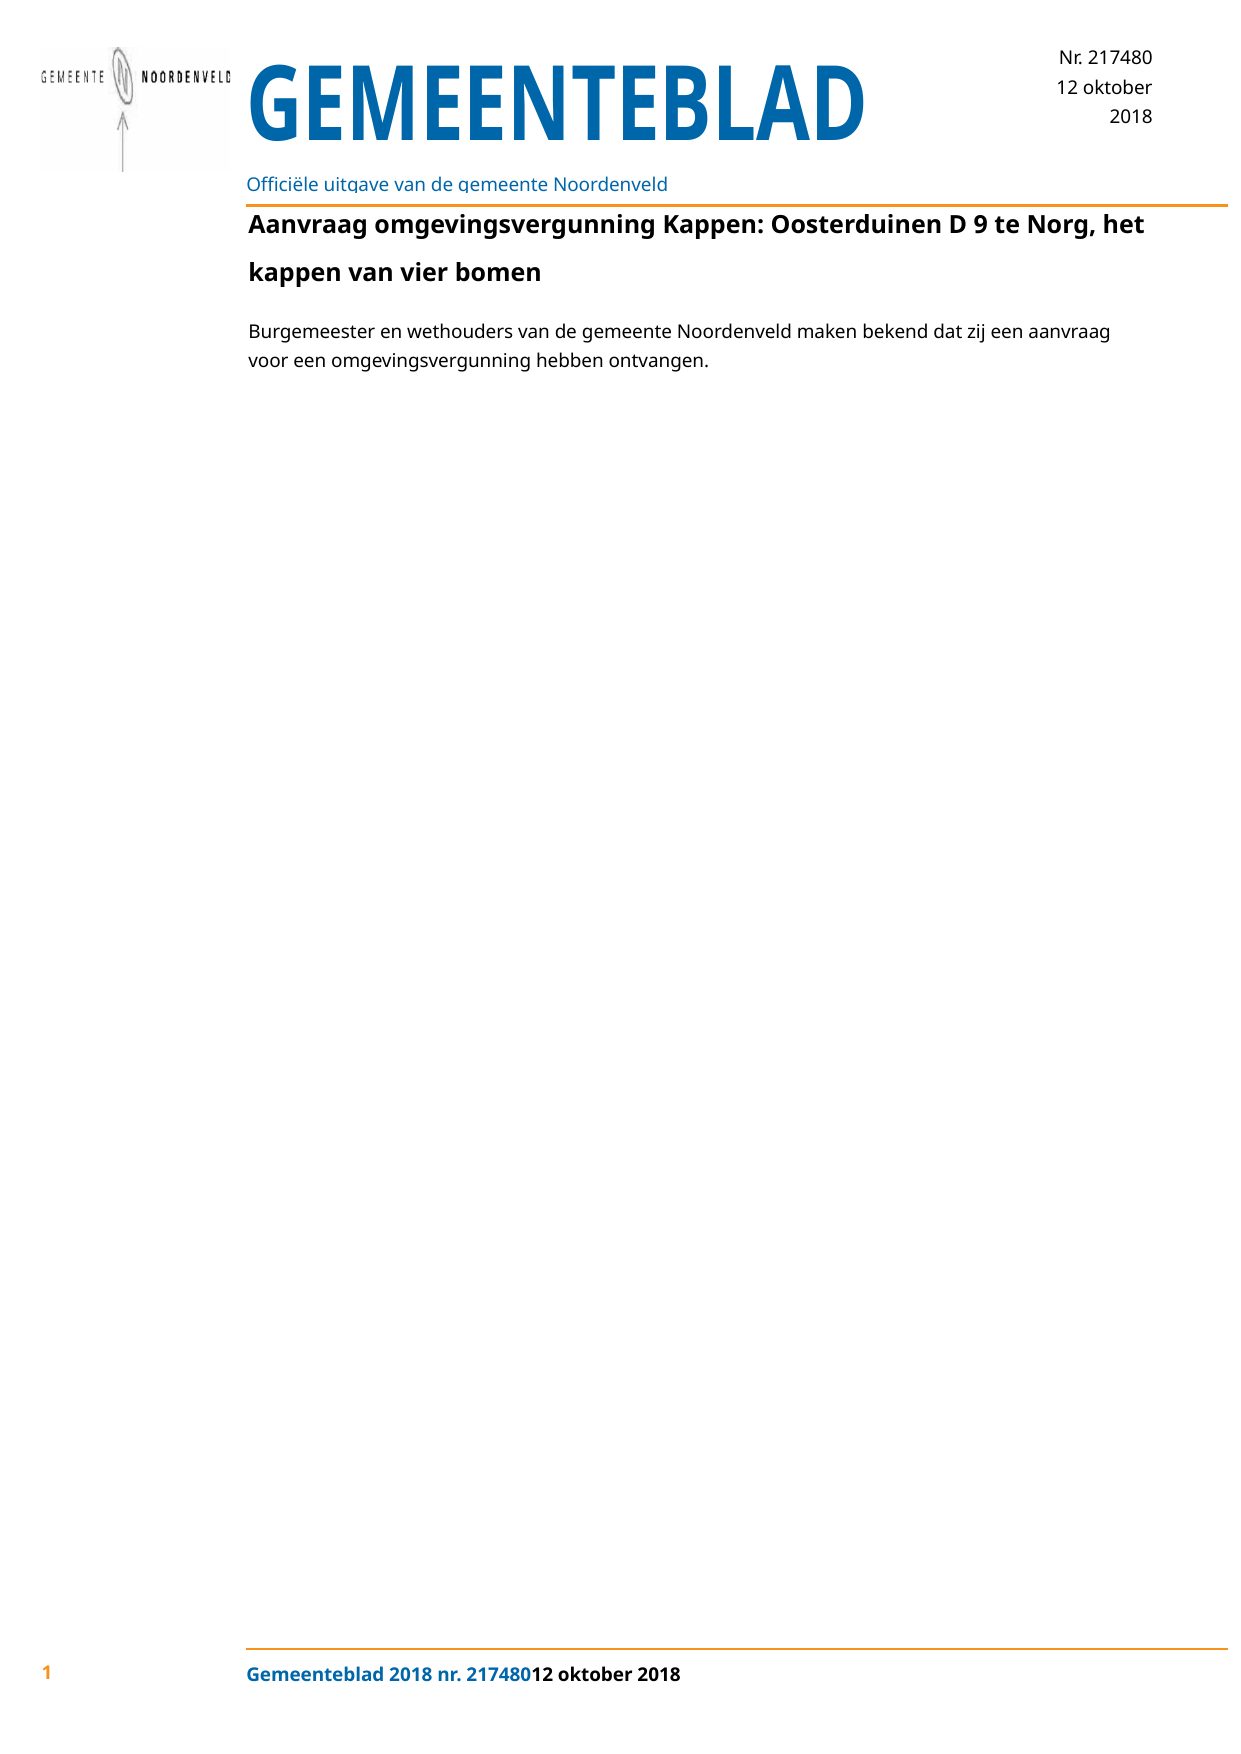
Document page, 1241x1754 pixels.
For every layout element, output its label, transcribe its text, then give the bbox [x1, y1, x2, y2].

text Burgemeester en wethouders van de gemeente Noordenveld maken bekend dat zij een aanvraag voor een omgevingsvergunning hebben ontvangen. [248, 318, 1152, 373]
picture [41, 47, 231, 172]
text Aanvraag omgevingsvergunning Kappen: Oosterduinen D 9 te Norg, het kappen van vier bomen [248, 207, 1152, 288]
